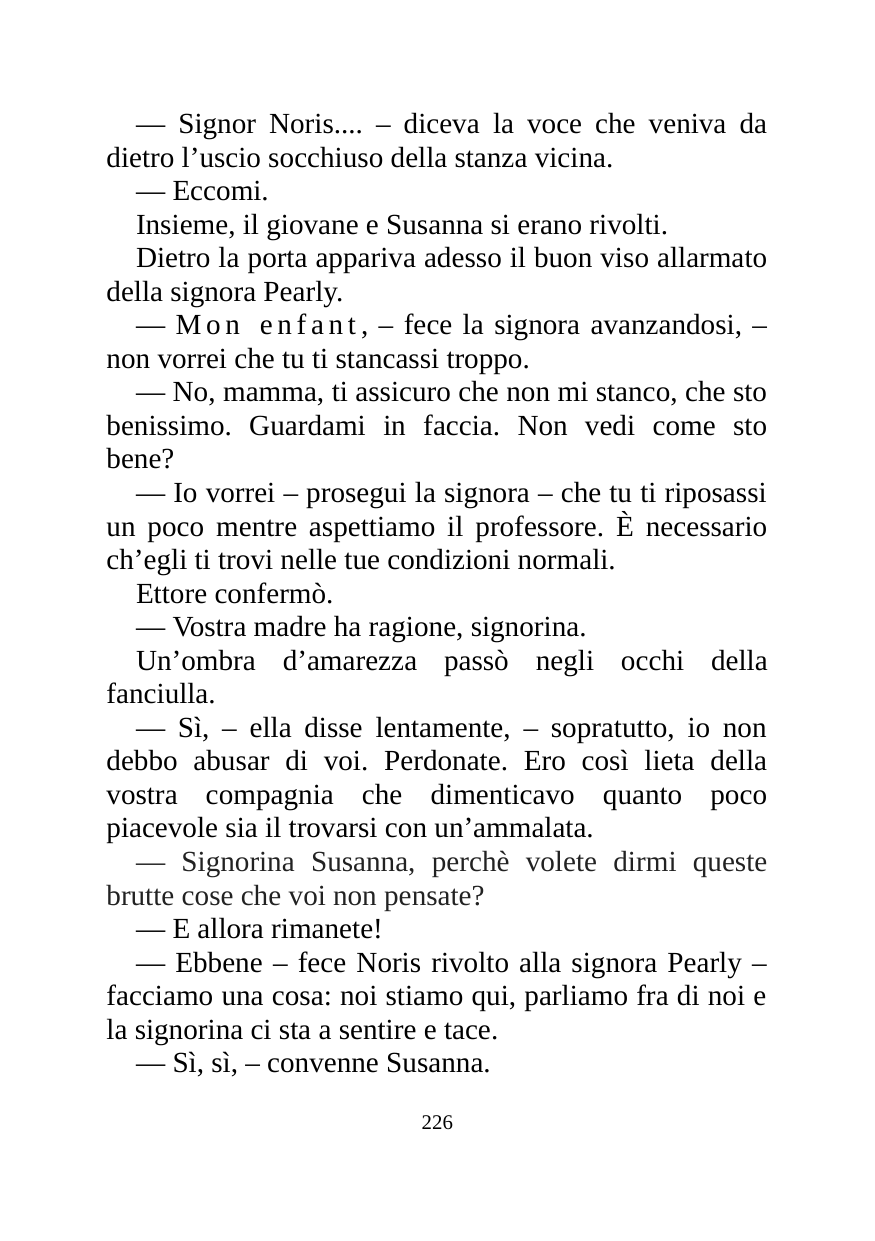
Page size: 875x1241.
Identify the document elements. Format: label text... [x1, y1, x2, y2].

text Dietro la porta appariva adesso il buon viso allarmato della signora Pearly. [106, 240, 768, 307]
text — Mon enfant, – fece la signora avanzandosi, – non vorrei che tu ti stancassi troppo. [106, 307, 768, 374]
text — Signor Noris.... – diceva la voce che veniva da dietro l’uscio socchiuso della stanza vicina. [106, 106, 768, 173]
text — Eccomi. [106, 173, 768, 207]
text — Sì, – ella disse lentamente, – sopratutto, io non debbo abusar di voi. Perdonate. Ero così lieta della vostra compagnia che dimenticavo quanto poco piacevole sia il trovarsi con un’ammalata. [106, 710, 768, 844]
text — No, mamma, ti assicuro che non mi stanco, che sto benissimo. Guardami in faccia. Non vedi come sto bene? [106, 374, 768, 475]
text Insieme, il giovane e Susanna si erano rivolti. [106, 207, 768, 240]
text — Ebbene – fece Noris rivolto alla signora Pearly – facciamo una cosa: noi stiamo qui, parliamo fra di noi e la signorina ci sta a sentire e tace. [106, 945, 768, 1045]
text Ettore confermò. [106, 576, 768, 609]
text — Signorina Susanna, perchè volete dirmi queste brutte cose che voi non pensate? [106, 844, 768, 911]
text — Io vorrei – prosegui la signora – che tu ti riposassi un poco mentre aspettiamo il professore. È necessario ch’egli ti trovi nelle tue condizioni normali. [106, 475, 768, 576]
text — Sì, sì, – convenne Susanna. [106, 1045, 768, 1079]
text — Vostra madre ha ragione, signorina. [106, 609, 768, 643]
text Un’ombra d’amarezza passò negli occhi della fanciulla. [106, 643, 768, 710]
text — E allora rimanete! [106, 911, 768, 945]
